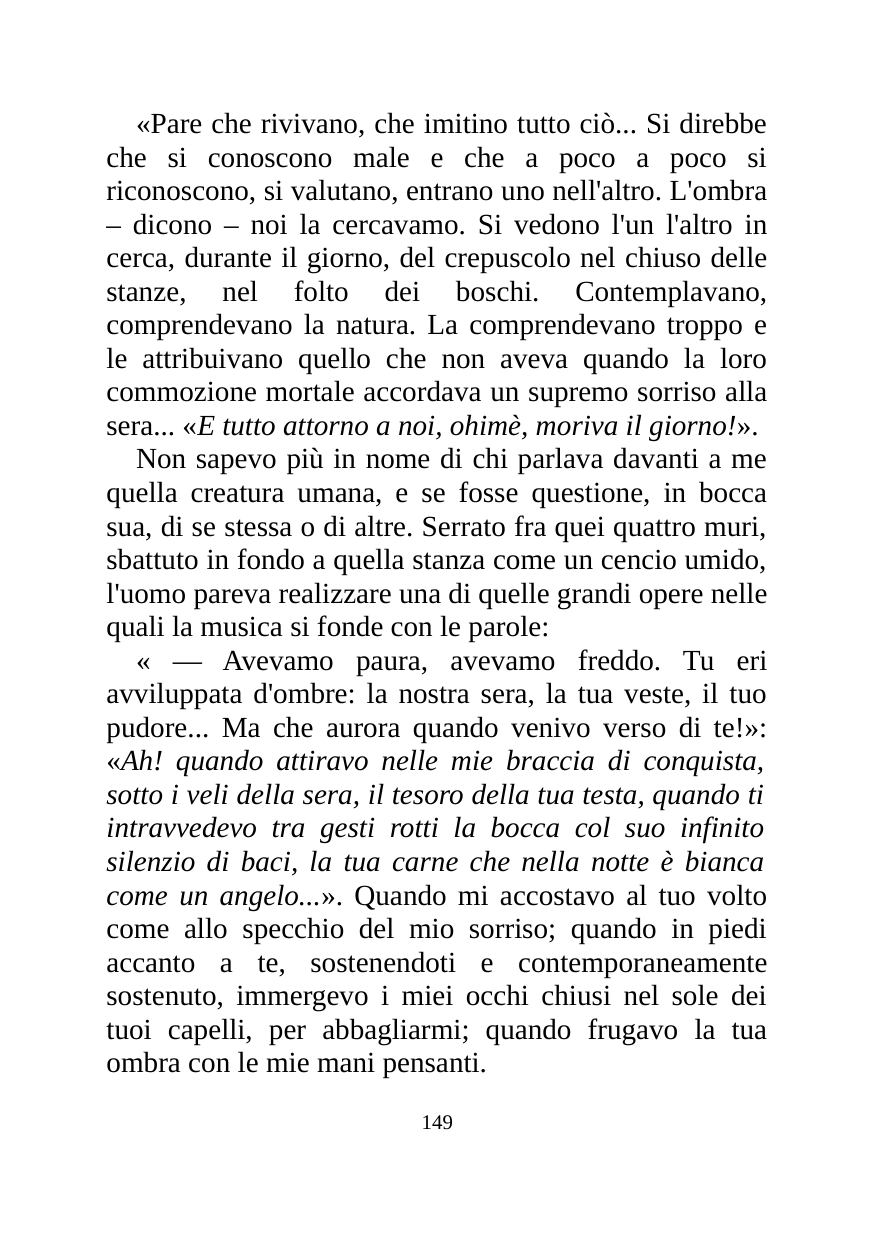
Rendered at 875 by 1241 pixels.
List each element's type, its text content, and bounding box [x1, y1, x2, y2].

text Non sapevo più in nome di chi parlava davanti a me quella creatura umana, e se fosse questione, in bocca sua, di se stessa o di altre. Serrato fra quei quattro muri, sbattuto in fondo a quella stanza come un cencio umido, l'uomo pareva realizzare una di quelle grandi opere nelle quali la musica si fonde con le parole: [106, 442, 768, 643]
text « — Avevamo paura, avevamo freddo. Tu eri avviluppata d'ombre: la nostra sera, la tua veste, il tuo pudore... Ma che aurora quando venivo verso di te!»: «Ah! quando attiravo nelle mie braccia di conquista, sotto i veli della sera, il tesoro della tua testa, quando ti intravvedevo tra gesti rotti la bocca col suo infinito silenzio di baci, la tua carne che nella notte è bianca come un angelo...». Quando mi accostavo al tuo volto come allo specchio del mio sorriso; quando in piedi accanto a te, sostenendoti e contemporaneamente sostenuto, immergevo i miei occhi chiusi nel sole dei tuoi capelli, per abbagliarmi; quando frugavo la tua ombra con le mie mani pensanti. [106, 643, 768, 1079]
text «Pare che rivivano, che imitino tutto ciò... Si direbbe che si conoscono male e che a poco a poco si riconoscono, si valutano, entrano uno nell'altro. L'ombra – dicono – noi la cercavamo. Si vedono l'un l'altro in cerca, durante il giorno, del crepuscolo nel chiuso delle stanze, nel folto dei boschi. Contemplavano, comprendevano la natura. La comprendevano troppo e le attribuivano quello che non aveva quando la loro commozione mortale accordava un supremo sorriso alla sera... «E tutto attorno a noi, ohimè, moriva il giorno!». [106, 106, 768, 442]
